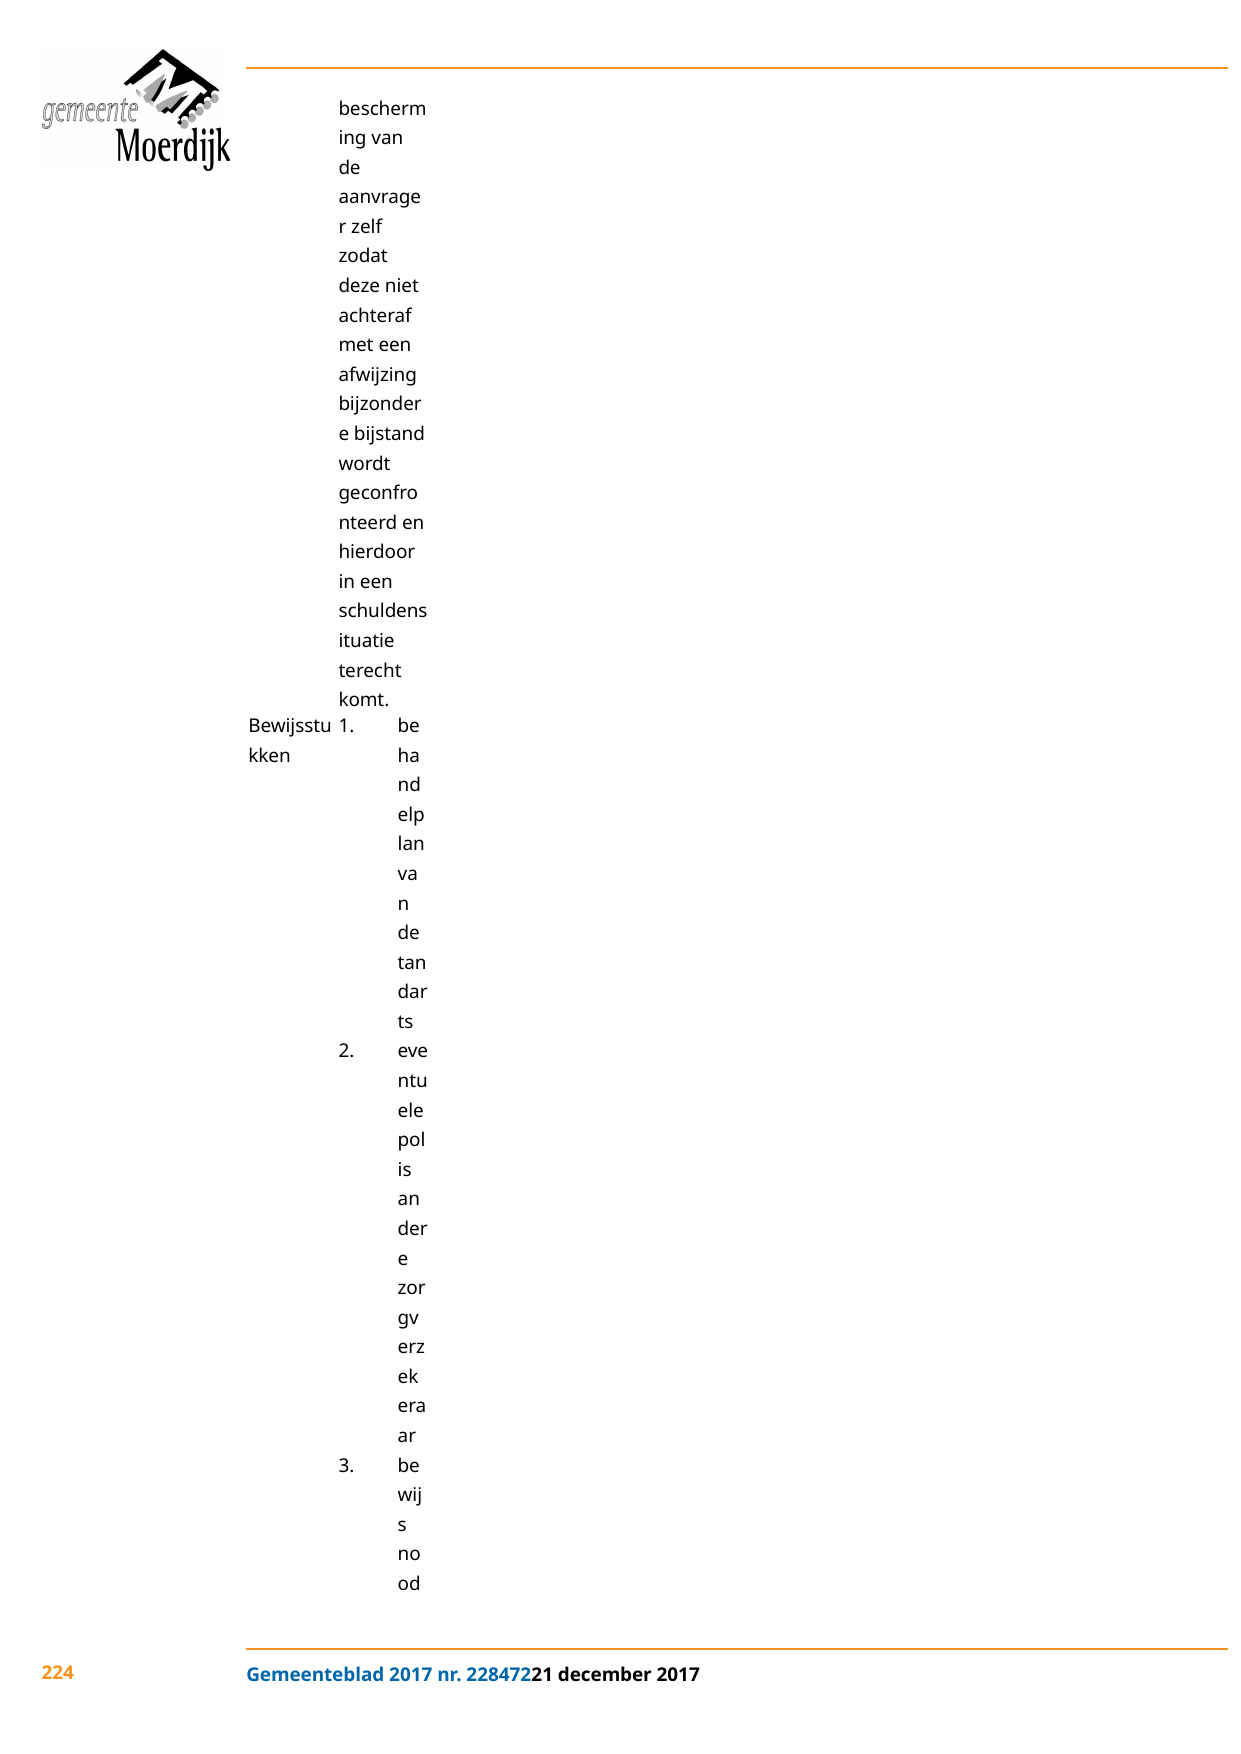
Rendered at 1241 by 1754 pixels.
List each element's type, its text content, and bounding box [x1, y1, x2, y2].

table_cell behandelplan van de tandarts eventuele polis andere zorgverzekeraar bewijs nood [338, 712, 429, 1596]
table_cell Bewijsstukken [248, 712, 338, 1596]
table_cell [248, 95, 338, 712]
picture [41, 47, 231, 172]
table_cell bescherming van de aanvrager zelf zodat deze niet achteraf met een afwijzing bijzondere bijstand wordt geconfronteerd en hierdoor in een schuldensituatie terecht komt. [338, 95, 429, 712]
